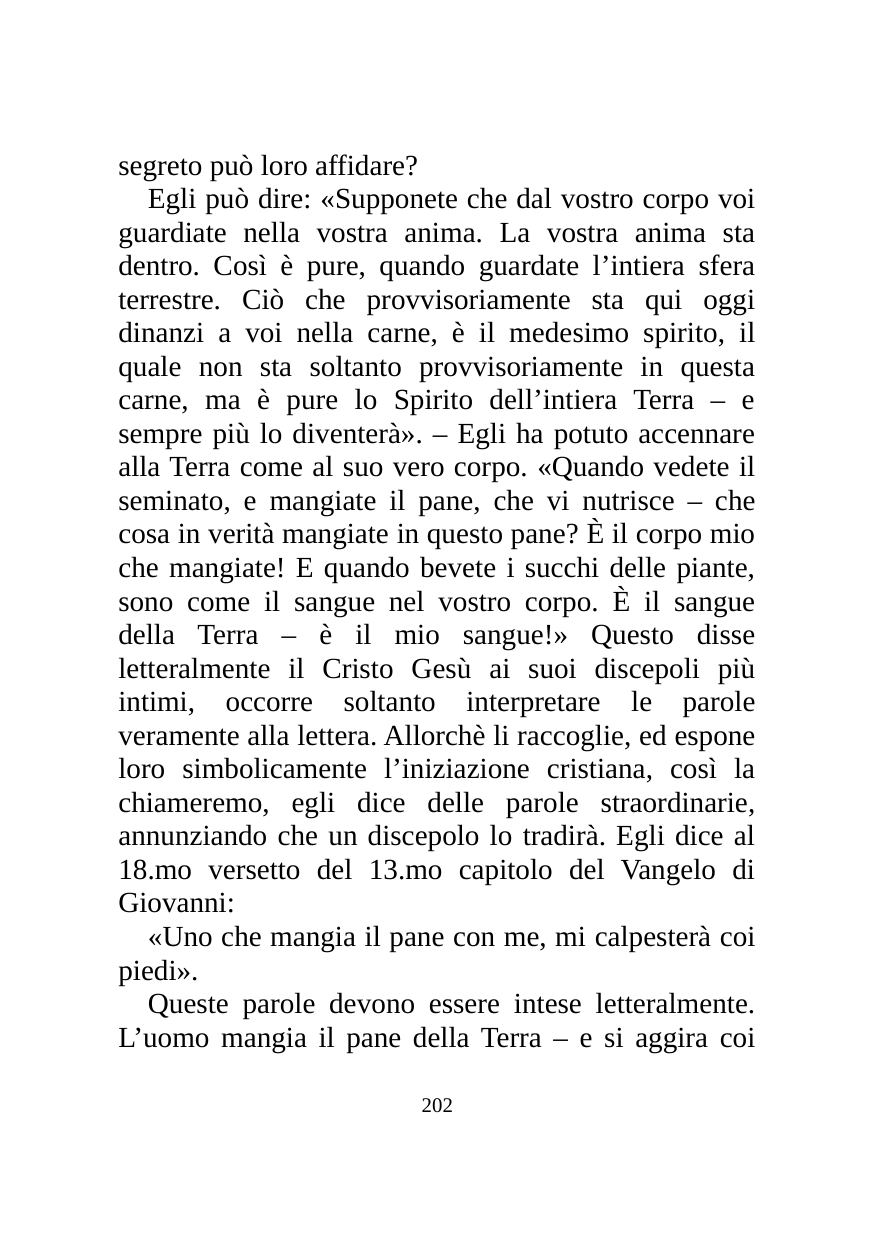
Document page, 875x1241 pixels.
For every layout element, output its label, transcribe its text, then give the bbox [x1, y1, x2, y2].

text «Uno che mangia il pane con me, mi calpesterà coi piedi». [118, 919, 756, 986]
text Queste parole devono essere intese letteralmente. L’uomo mangia il pane della Terra – e si aggira coi [118, 986, 756, 1053]
text segreto può loro affidare? [118, 148, 756, 181]
text Egli può dire: «Supponete che dal vostro corpo voi guardiate nella vostra anima. La vostra anima sta dentro. Così è pure, quando guardate l’intiera sfera terrestre. Ciò che provvisoriamente sta qui oggi dinanzi a voi nella carne, è il medesimo spirito, il quale non sta soltanto provvisoriamente in questa carne, ma è pure lo Spirito dell’intiera Terra – e sempre più lo diventerà». – Egli ha potuto accennare alla Terra come al suo vero corpo. «Quando vedete il seminato, e mangiate il pane, che vi nutrisce – che cosa in verità mangiate in questo pane? È il corpo mio che mangiate! E quando bevete i succhi delle piante, sono come il sangue nel vostro corpo. È il sangue della Terra – è il mio sangue!» Questo disse letteralmente il Cristo Gesù ai suoi discepoli più intimi, occorre soltanto interpretare le parole veramente alla lettera. Allorchè li raccoglie, ed espone loro simbolicamente l’iniziazione cristiana, così la chiameremo, egli dice delle parole straordinarie, annunziando che un discepolo lo tradirà. Egli dice al 18.mo versetto del 13.mo capitolo del Vangelo di Giovanni: [118, 181, 756, 919]
